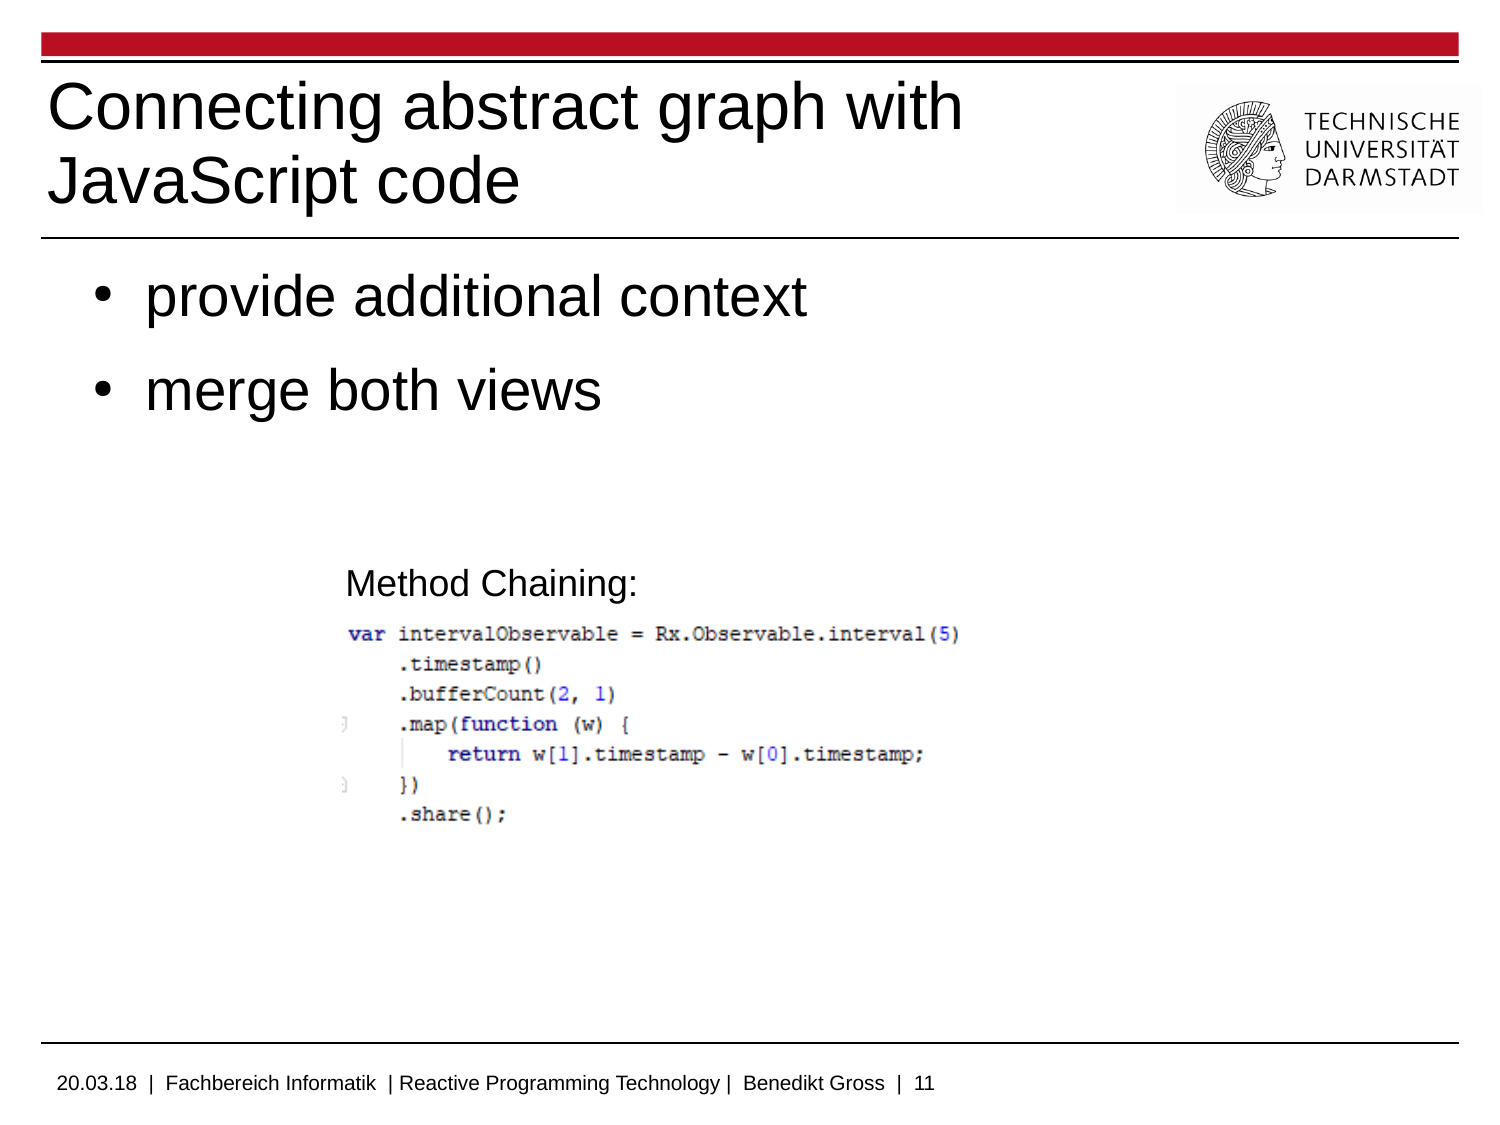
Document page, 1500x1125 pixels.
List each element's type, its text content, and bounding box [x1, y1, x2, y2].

picture [342, 618, 979, 837]
list provide additional context merge both views [75, 263, 1425, 916]
title Connecting abstract graph with JavaScript code [47, 68, 1137, 219]
text_box Method Chaining: [330, 555, 886, 612]
